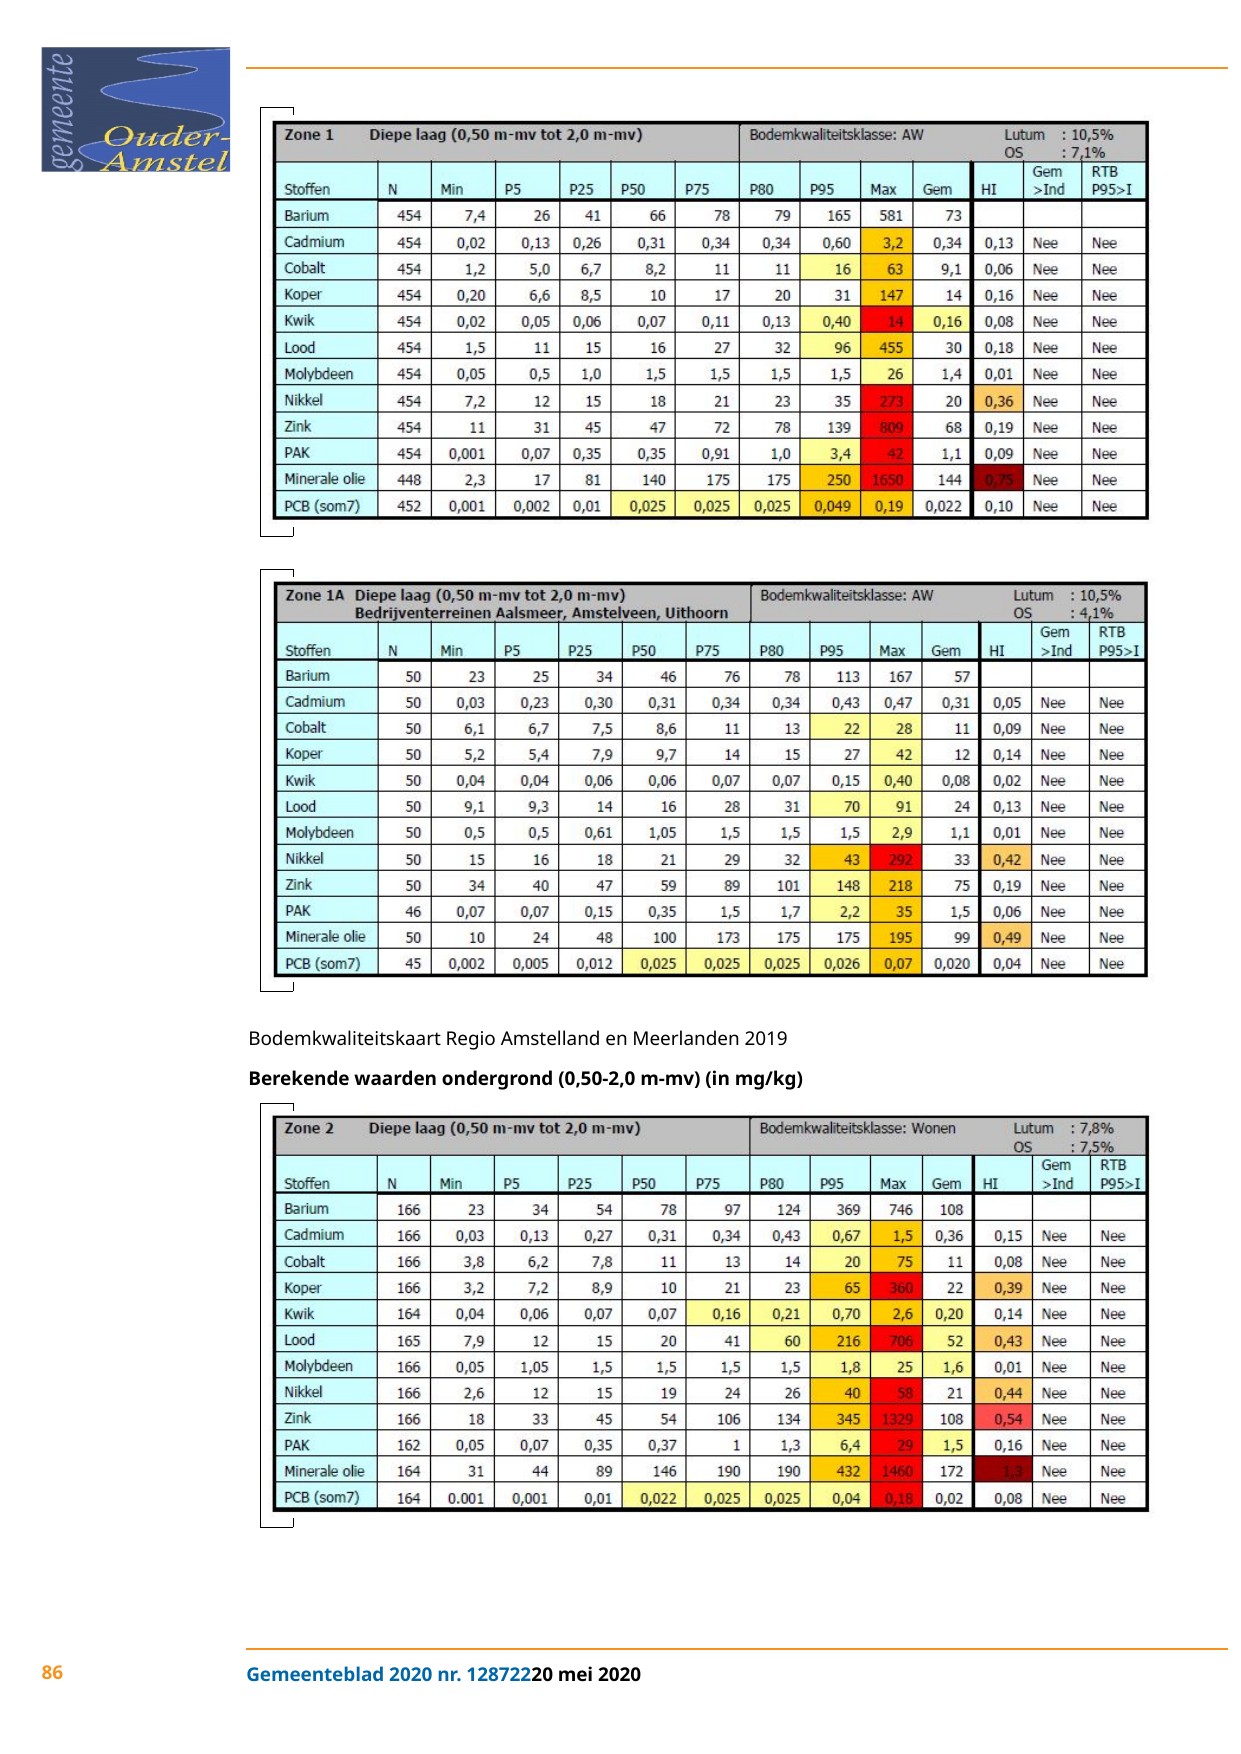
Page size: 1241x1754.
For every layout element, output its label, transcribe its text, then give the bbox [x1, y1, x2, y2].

picture [41, 47, 231, 172]
picture [268, 577, 1155, 982]
picture [268, 115, 1155, 527]
text Berekende waarden ondergrond (0,50-2,0 m-mv) (in mg/kg) [248, 1065, 1152, 1091]
picture [268, 1111, 1155, 1518]
text Bodemkwaliteitskaart Regio Amstelland en Meerlanden 2019 [248, 1026, 1152, 1051]
